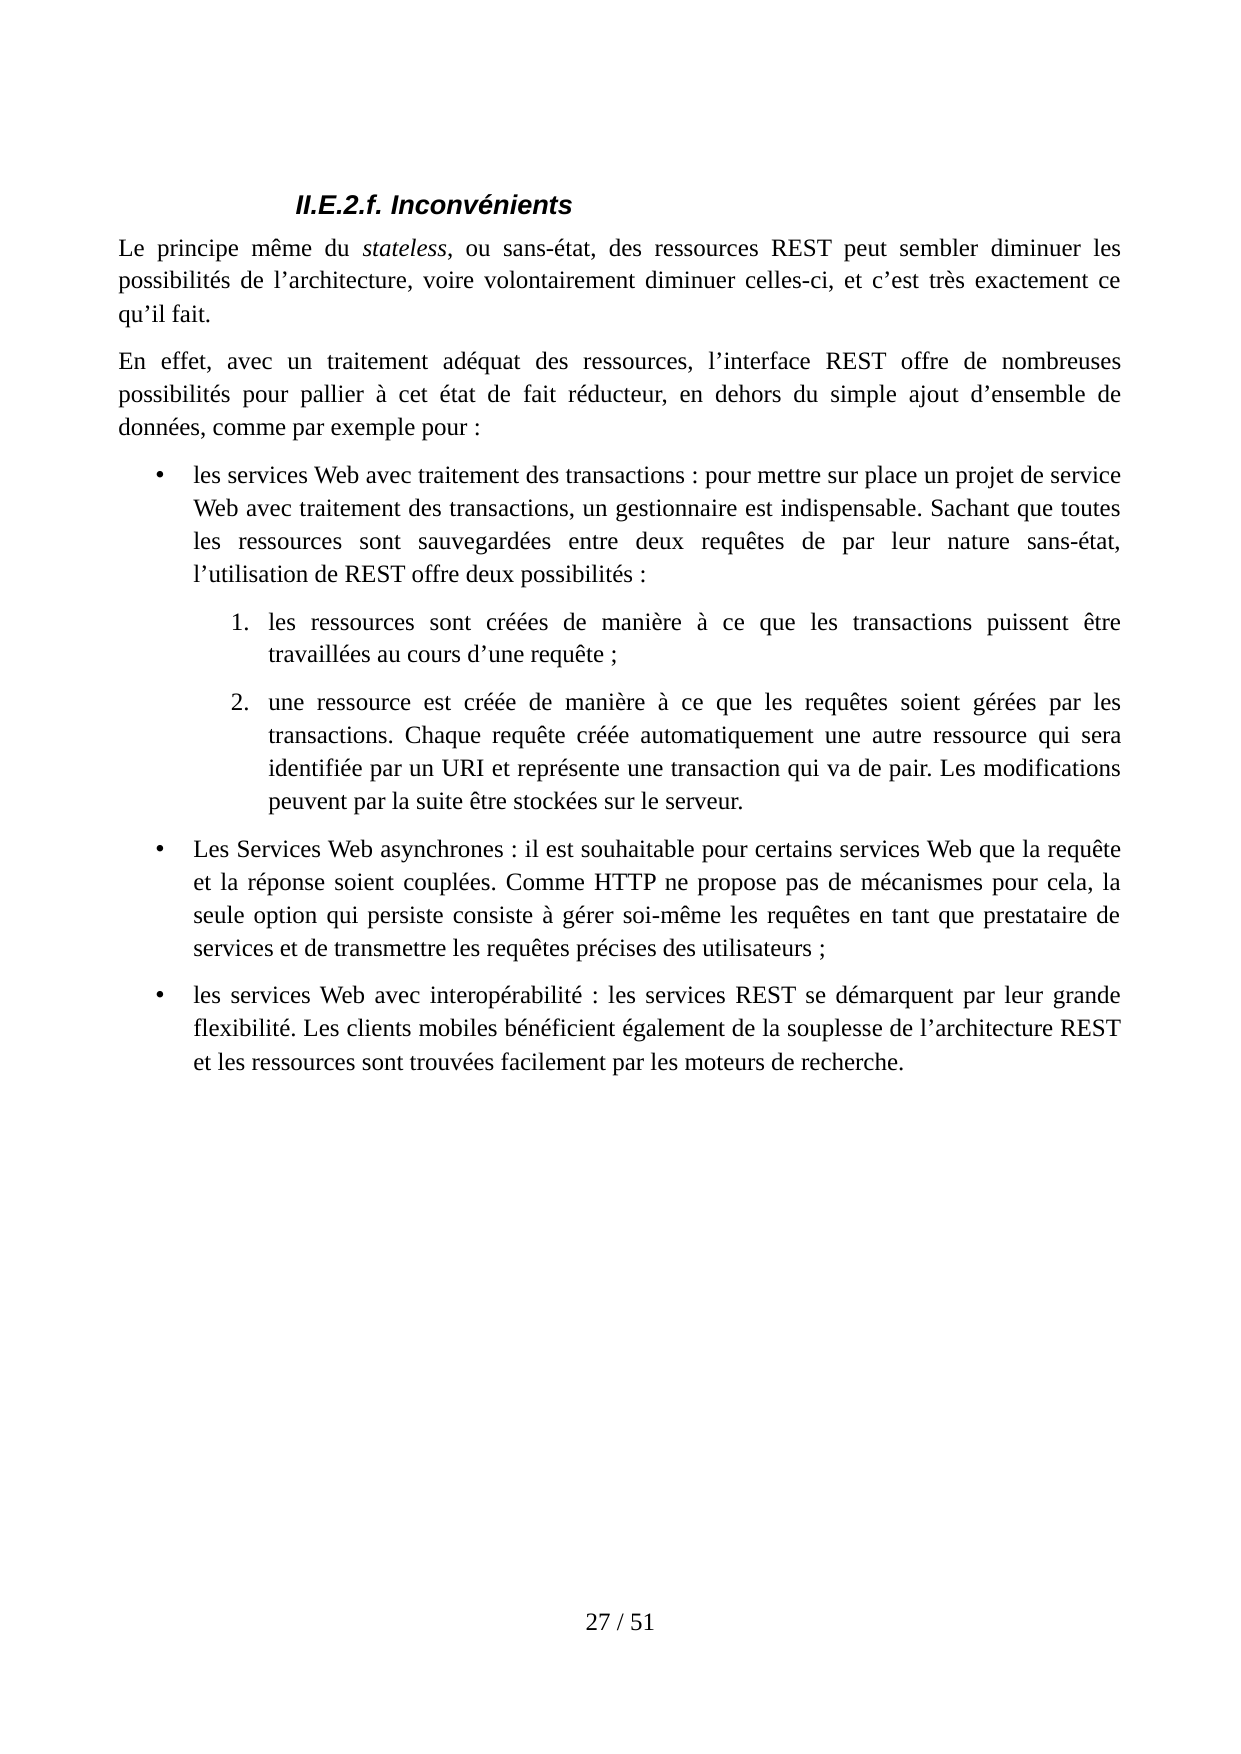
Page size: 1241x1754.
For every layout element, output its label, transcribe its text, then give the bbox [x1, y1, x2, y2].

list les ressources sont créées de manière à ce que les transactions puissent être travaillées au cours d’une requête ; [231, 607, 1122, 668]
list une ressource est créée de manière à ce que les requêtes soient gérées par les transactions. Chaque requête créée automatiquement une autre ressource qui sera identifiée par un URI et représente une transaction qui va de pair. Les modifications peuvent par la suite être stockées sur le serveur. [231, 687, 1122, 815]
text En effet, avec un traitement adéquat des ressources, l’interface REST offre de nombreuses possibilités pour pallier à cet état de fait réducteur, en dehors du simple ajout d’ensemble de données, comme par exemple pour : [118, 346, 1122, 441]
text Le principe même du stateless, ou sans-état, des ressources REST peut sembler diminuer les possibilités de l’architecture, voire volontairement diminuer celles-ci, et c’est très exactement ce qu’il fait. [118, 233, 1122, 327]
subtitle Inconvénients [118, 189, 1122, 220]
list les services Web avec interopérabilité : les services REST se démarquent par leur grande flexibilité. Les clients mobiles bénéficient également de la souplesse de l’architecture REST et les ressources sont trouvées facilement par les moteurs de recherche. [156, 981, 1122, 1075]
list les services Web avec traitement des transactions : pour mettre sur place un projet de service Web avec traitement des transactions, un gestionnaire est indispensable. Sachant que toutes les ressources sont sauvegardées entre deux requêtes de par leur nature sans-état, l’utilisation de REST offre deux possibilités : [156, 460, 1122, 588]
list Les Services Web asynchrones : il est souhaitable pour certains services Web que la requête et la réponse soient couplées. Comme HTTP ne propose pas de mécanismes pour cela, la seule option qui persiste consiste à gérer soi-même les requêtes en tant que prestataire de services et de transmettre les requêtes précises des utilisateurs ; [156, 834, 1122, 962]
